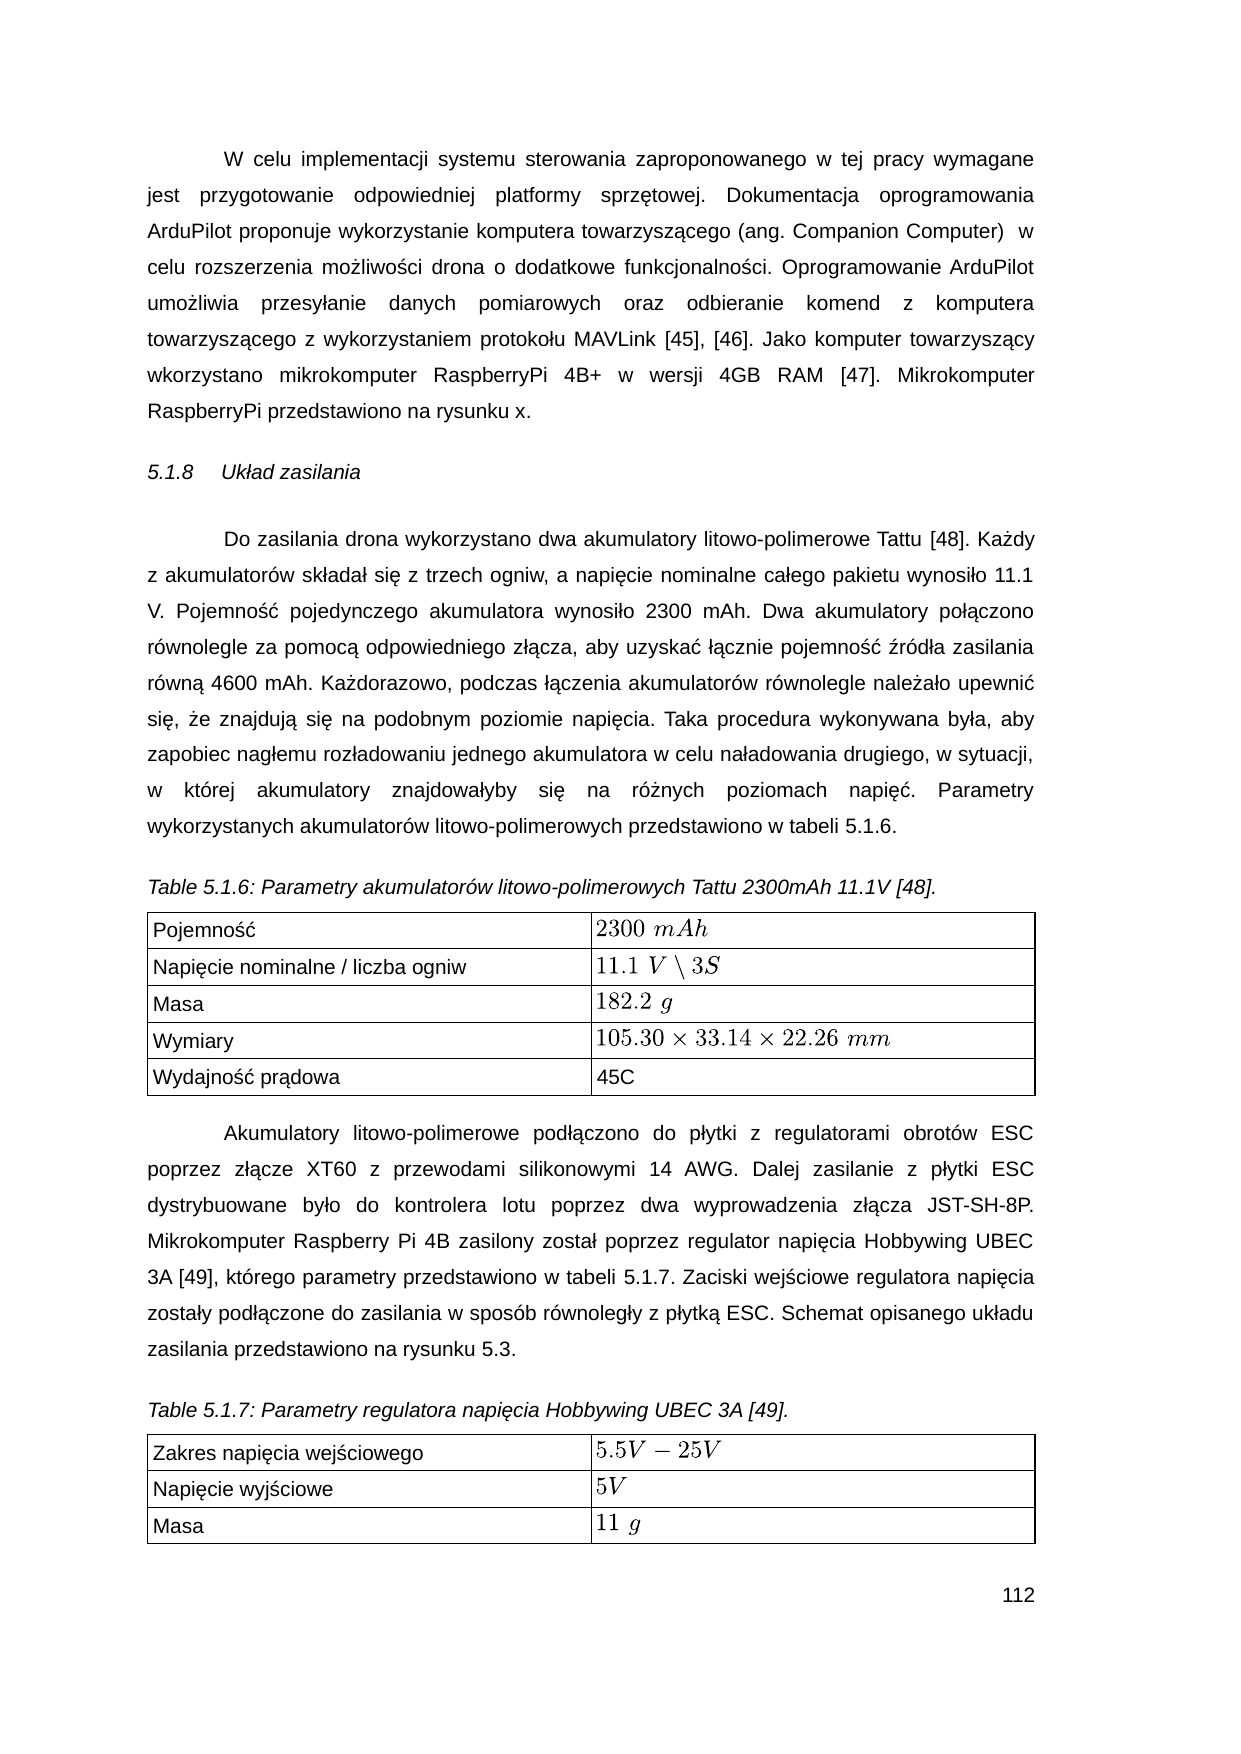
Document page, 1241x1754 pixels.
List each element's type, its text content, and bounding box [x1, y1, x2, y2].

table_cell Napięcie nominalne / liczba ogniw [148, 949, 591, 985]
table_header [592, 913, 1034, 948]
table_cell 45C [592, 1059, 1034, 1095]
table_cell Wymiary [148, 1023, 591, 1058]
table_header Zakres napięcia wejściowego [148, 1435, 591, 1470]
table_cell [592, 986, 1034, 1022]
table_header [592, 1435, 1034, 1470]
table_header Pojemność [148, 913, 591, 948]
text Table 5.1.6: Parametry akumulatorów litowo-polimerowych Tattu 2300mAh 11.1V [48]. [147, 875, 1035, 899]
table_cell [592, 1471, 1034, 1507]
subtitle Układ zasilania [147, 459, 1035, 483]
table_cell Masa [148, 986, 591, 1022]
table_cell Masa [148, 1508, 591, 1543]
text W celu implementacji systemu sterowania zaproponowanego w tej pracy wymagane jest przygotowanie odpowiedniej platformy sprzętowej. Dokumentacja oprogramowania ArduPilot proponuje wykorzystanie komputera towarzyszącego (ang. Companion Computer) w celu rozszerzenia możliwości drona o dodatkowe funkcjonalności. Oprogramowanie ArduPilot umożliwia przesyłanie danych pomiarowych oraz odbieranie komend z komputera towarzyszącego z wykorzystaniem protokołu MAVLink [45], [46]. Jako komputer towarzyszący wkorzystano mikrokomputer RaspberryPi 4B+ w wersji 4GB RAM [47]. Mikrokomputer RaspberryPi przedstawiono na rysunku x. [147, 147, 1035, 422]
table_cell Napięcie wyjściowe [148, 1471, 591, 1507]
text Table 5.1.7: Parametry regulatora napięcia Hobbywing UBEC 3A [49]. [147, 1397, 1035, 1421]
table_cell [592, 949, 1034, 985]
text Akumulatory litowo-polimerowe podłączono do płytki z regulatorami obrotów ESC poprzez złącze XT60 z przewodami silikonowymi 14 AWG. Dalej zasilanie z płytki ESC dystrybuowane było do kontrolera lotu poprzez dwa wyprowadzenia złącza JST-SH-8P. Mikrokomputer Raspberry Pi 4B zasilony został poprzez regulator napięcia Hobbywing UBEC 3A [49], którego parametry przedstawiono w tabeli 5.1.7. Zaciski wejściowe regulatora napięcia zostały podłączone do zasilania w sposób równoległy z płytką ESC. Schemat opisanego układu zasilania przedstawiono na rysunku 5.3. [147, 1121, 1035, 1360]
table_cell Wydajność prądowa [148, 1059, 591, 1095]
text Do zasilania drona wykorzystano dwa akumulatory litowo-polimerowe Tattu [48]. Każdy z akumulatorów składał się z trzech ogniw, a napięcie nominalne całego pakietu wynosiło 11.1 V. Pojemność pojedynczego akumulatora wynosiło 2300 mAh. Dwa akumulatory połączono równolegle za pomocą odpowiedniego złącza, aby uzyskać łącznie pojemność źródła zasilania równą 4600 mAh. Każdorazowo, podczas łączenia akumulatorów równolegle należało upewnić się, że znajdują się na podobnym poziomie napięcia. Taka procedura wykonywana była, aby zapobiec nagłemu rozładowaniu jednego akumulatora w celu naładowania drugiego, w sytuacji, w której akumulatory znajdowałyby się na różnych poziomach napięć. Parametry wykorzystanych akumulatorów litowo-polimerowych przedstawiono w tabeli 5.1.6. [147, 527, 1035, 838]
table_cell [592, 1508, 1034, 1543]
table_cell [592, 1023, 1034, 1058]
